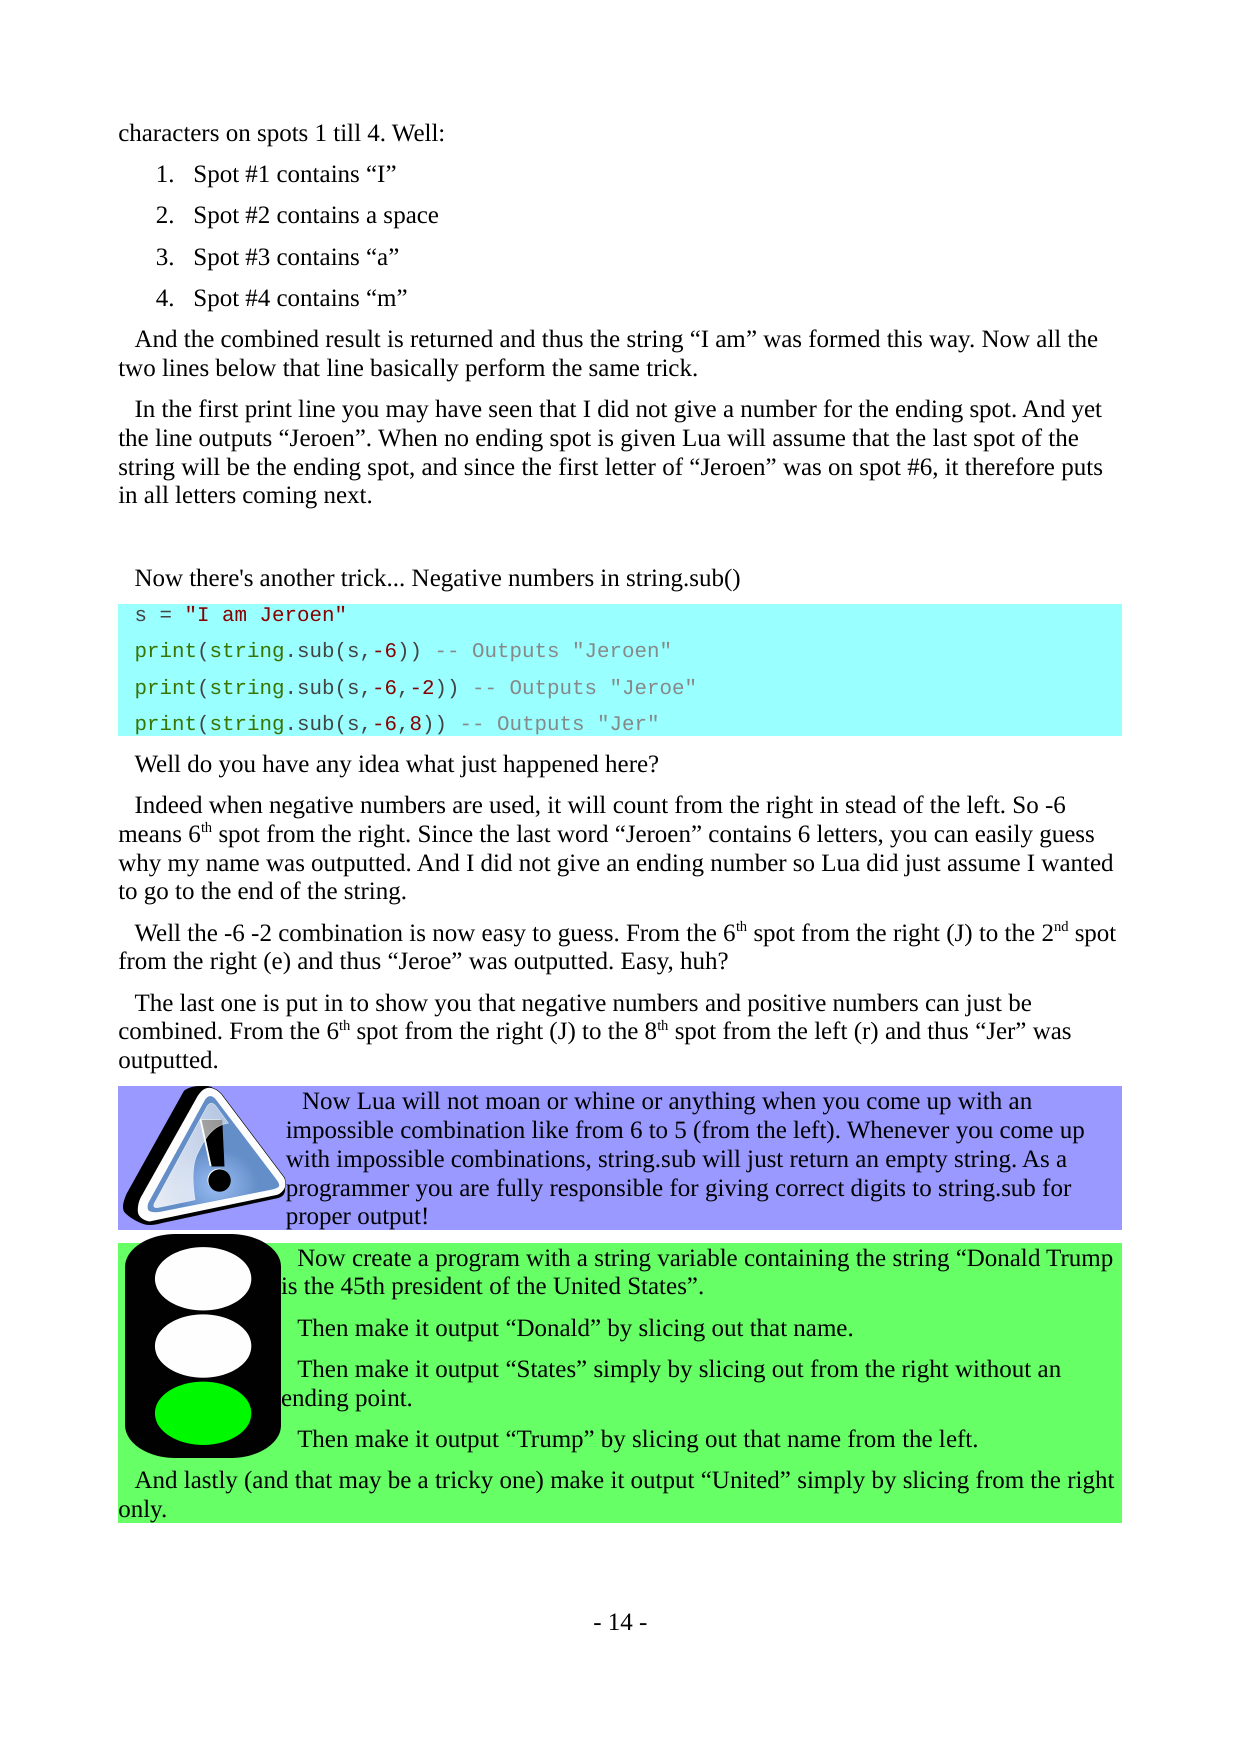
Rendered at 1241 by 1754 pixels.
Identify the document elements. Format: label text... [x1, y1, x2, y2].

picture [125, 1234, 281, 1458]
text Indeed when negative numbers are used, it will count from the right in stead of the left. So -6 means 6th spot from the right. Since the last word “Jeroen” contains 6 letters, you can easily guess why my name was outputted. And I did not give an ending number so Lua did just assume I wanted to go to the end of the string. [118, 790, 1122, 905]
text Well do you have any idea what just happened here? [118, 749, 1122, 778]
picture [123, 1086, 286, 1225]
text In the first print line you may have seen that I did not give a number for the ending spot. And yet the line outputs “Jeroen”. When no ending spot is given Lua will assume that the last spot of the string will be the ending spot, and since the first letter of “Jeroen” was on spot #6, it therefore puts in all letters coming next. [118, 394, 1122, 509]
text print(string.sub(s,-6,8)) -- Outputs "Jer" [118, 713, 1122, 736]
text And the combined result is returned and thus the string “I am” was formed this way. Now all the two lines below that line basically perform the same trick. [118, 324, 1122, 382]
list Spot #2 contains a space [156, 201, 1122, 229]
text Then make it output “Donald” by slicing out that name. [281, 1313, 1122, 1341]
text s = "I am Jeroen" [118, 604, 1122, 628]
text Then make it output “Trump” by slicing out that name from the left. [281, 1424, 1122, 1453]
text characters on spots 1 till 4. Well: [118, 118, 1122, 147]
text Well the -6 -2 combination is now easy to guess. From the 6th spot from the right (J) to the 2nd spot from the right (e) and thus “Jeroe” was outputted. Easy, huh? [118, 918, 1122, 975]
text print(string.sub(s,-6,-2)) -- Outputs "Jeroe" [118, 677, 1122, 700]
text Now there's another trick... Negative numbers in string.sub() [118, 563, 1122, 592]
text Now create a program with a string variable containing the string “Donald Trump is the 45th president of the United States”. [281, 1243, 1122, 1300]
text Now Lua will not moan or whine or anything when you come up with an impossible combination like from 6 to 5 (from the left). Whenever you come up with impossible combinations, string.sub will just return an empty string. As a programmer you are fully responsible for giving correct digits to string.sub for proper output! [118, 1086, 1122, 1230]
text print(string.sub(s,-6)) -- Outputs "Jeroen" [118, 641, 1122, 664]
text Then make it output “States” simply by slicing out from the right without an ending point. [281, 1354, 1122, 1411]
list Spot #1 contains “I” [156, 159, 1122, 188]
text The last one is put in to show you that negative numbers and positive numbers can just be combined. From the 6th spot from the right (J) to the 8th spot from the left (r) and thus “Jer” was outputted. [118, 988, 1122, 1074]
list Spot #3 contains “a” [156, 242, 1122, 271]
text And lastly (and that may be a tricky one) make it output “United” simply by slicing from the right only. [118, 1465, 1122, 1523]
list Spot #4 contains “m” [156, 283, 1122, 312]
